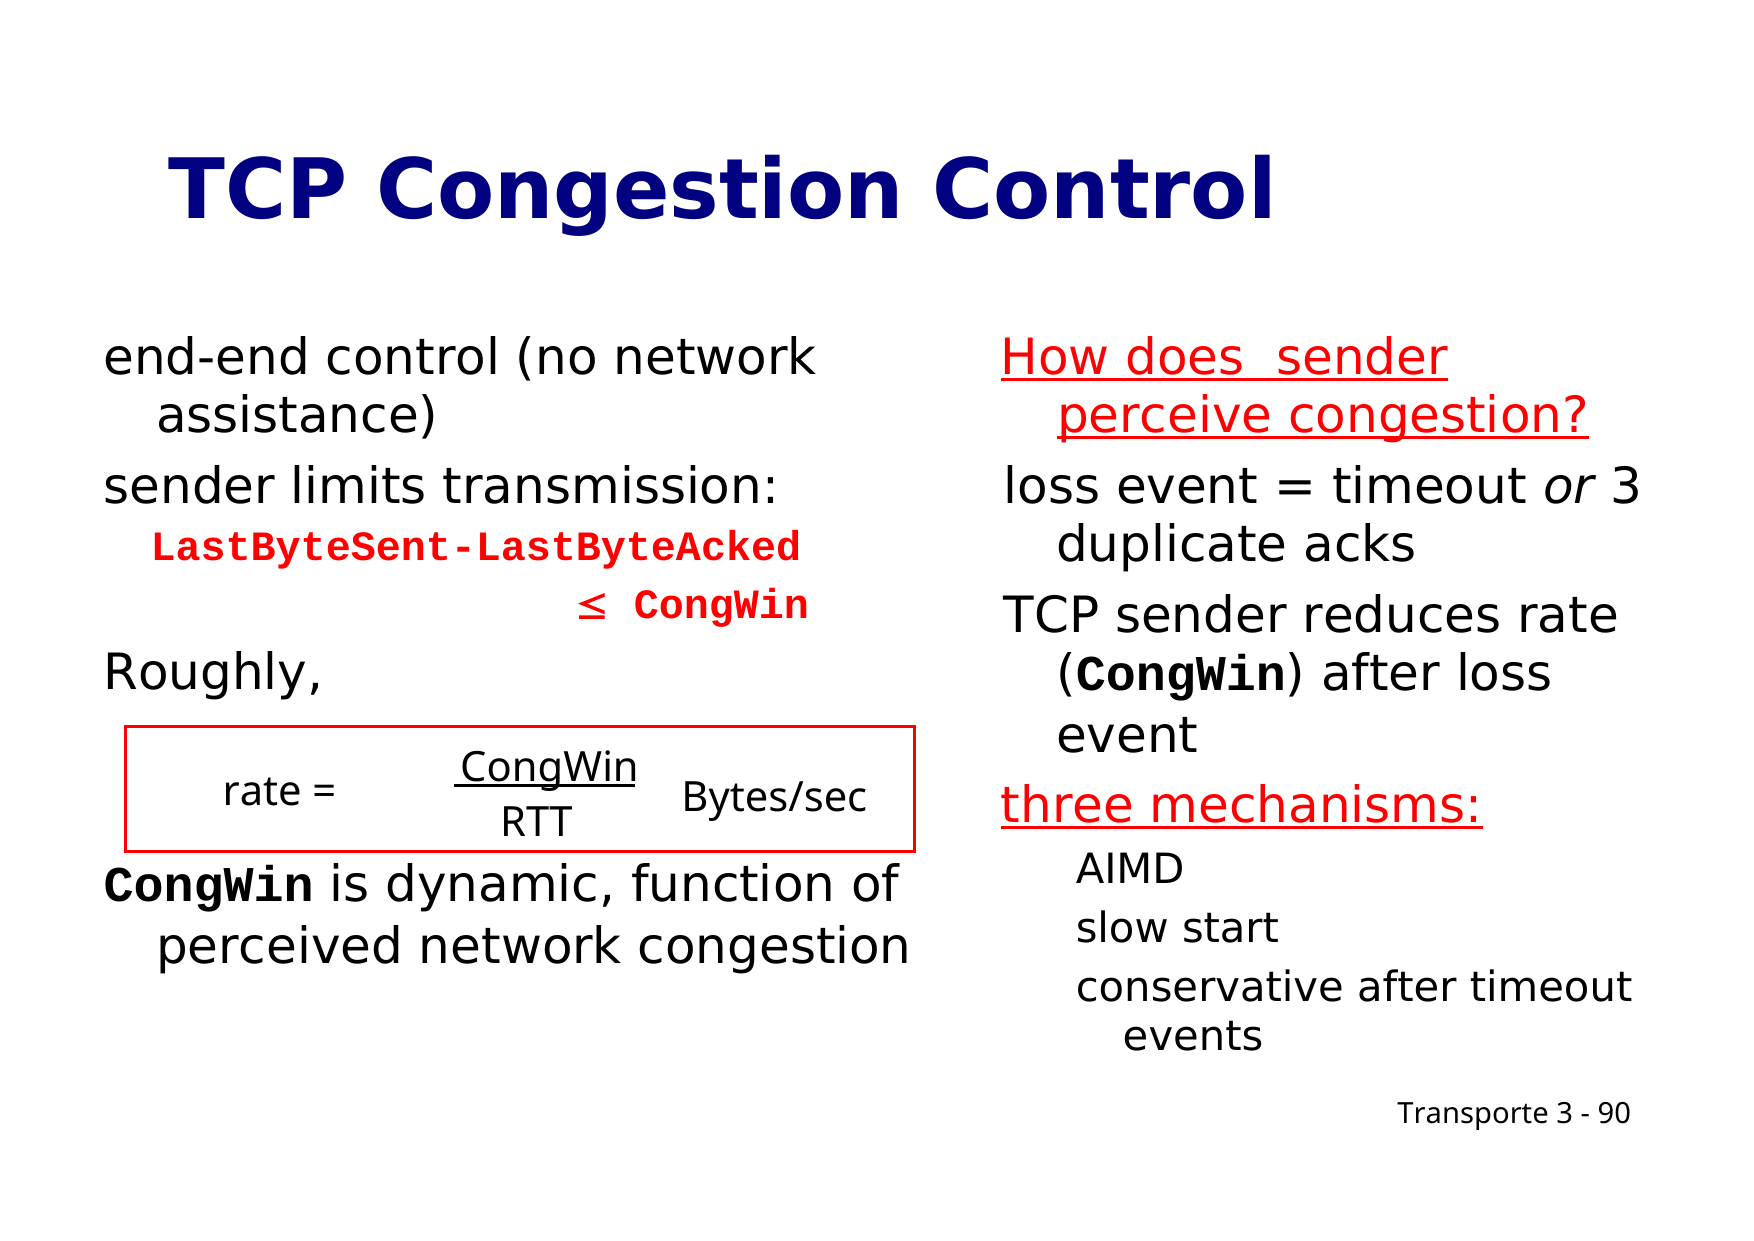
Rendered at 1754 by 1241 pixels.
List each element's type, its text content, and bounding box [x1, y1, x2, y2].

text_box RTT [485, 787, 593, 850]
list How does sender perceive congestion? loss event = timeout or 3 duplicate acks TCP sender reduces rate (CongWin) after loss event three mechanisms: AIMD slow start conservative after timeout events [986, 320, 1669, 1084]
text_box RTT [485, 853, 593, 857]
text_box CongWin [445, 729, 659, 802]
text_box Bytes/sec [666, 758, 883, 832]
list end-end control (no network assistance) sender limits transmission: LastByteSent-LastByteAcked  CongWin Roughly, CongWin is dynamic, function of perceived network congestion [85, 320, 987, 1131]
text_box rate = [207, 752, 357, 826]
title TCP Congestion Control [154, 95, 1546, 284]
text_box CongWin [543, 761, 555, 778]
